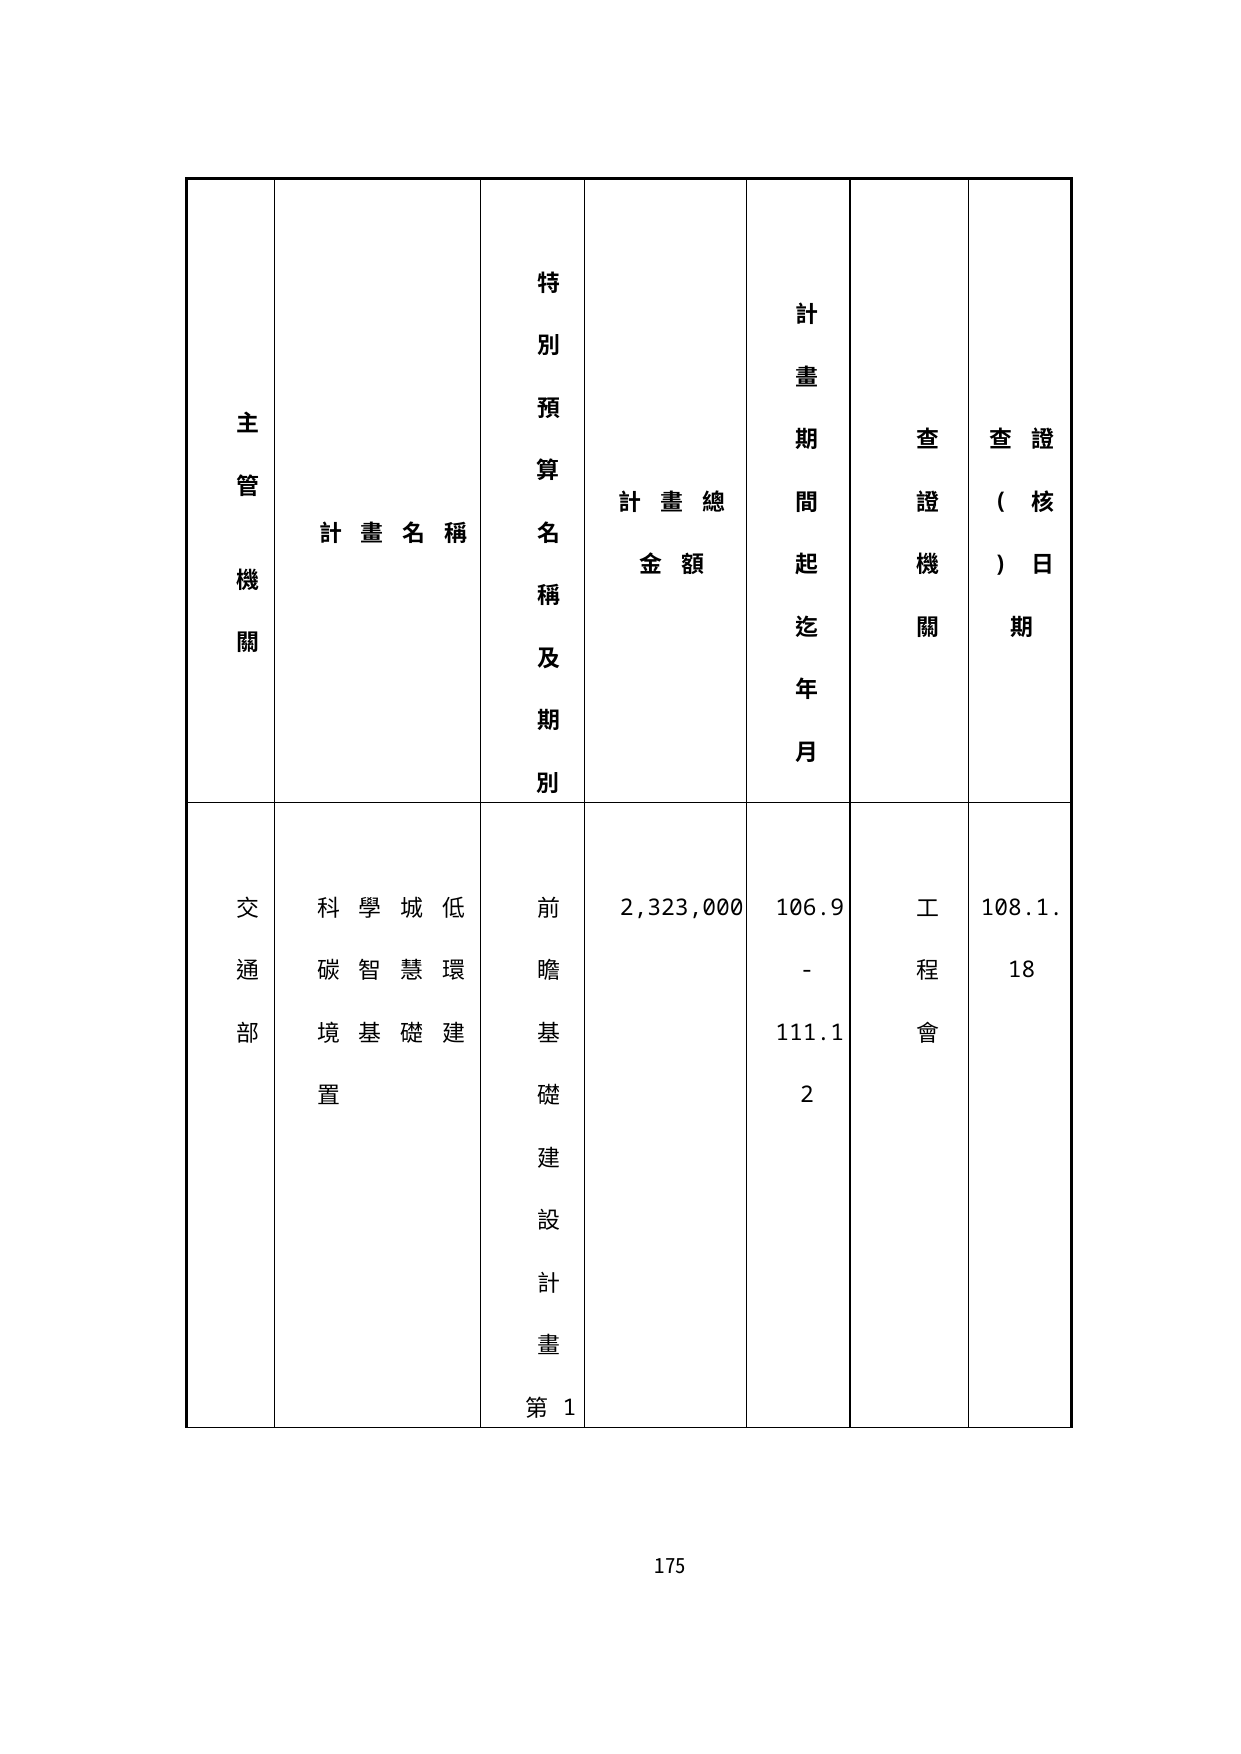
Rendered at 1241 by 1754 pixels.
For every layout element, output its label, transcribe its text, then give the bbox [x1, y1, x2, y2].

table_header 主管 機關 [188, 180, 274, 802]
table_header 特別預算 名稱及期別 [481, 180, 584, 802]
table_header 計畫期間起迄年月 [747, 180, 849, 802]
table_header 計畫總金額 [585, 180, 746, 802]
table_cell 106.9- 111.12 [747, 803, 849, 1427]
table_header 查證機關 [851, 180, 968, 802]
table_header 查證(核)日期 [969, 180, 1070, 802]
table_cell 前瞻基礎建設計畫第1 [481, 803, 584, 1427]
table_cell 2,323,000 [585, 803, 746, 1427]
table_cell 交通部 [188, 803, 274, 1427]
table_cell 科學城低碳智慧環境基礎建置 [275, 803, 480, 1427]
table_cell 工程會 [851, 803, 968, 1427]
table_cell 108.1.18 [969, 803, 1070, 1427]
table_header 計畫名稱 [275, 180, 480, 802]
